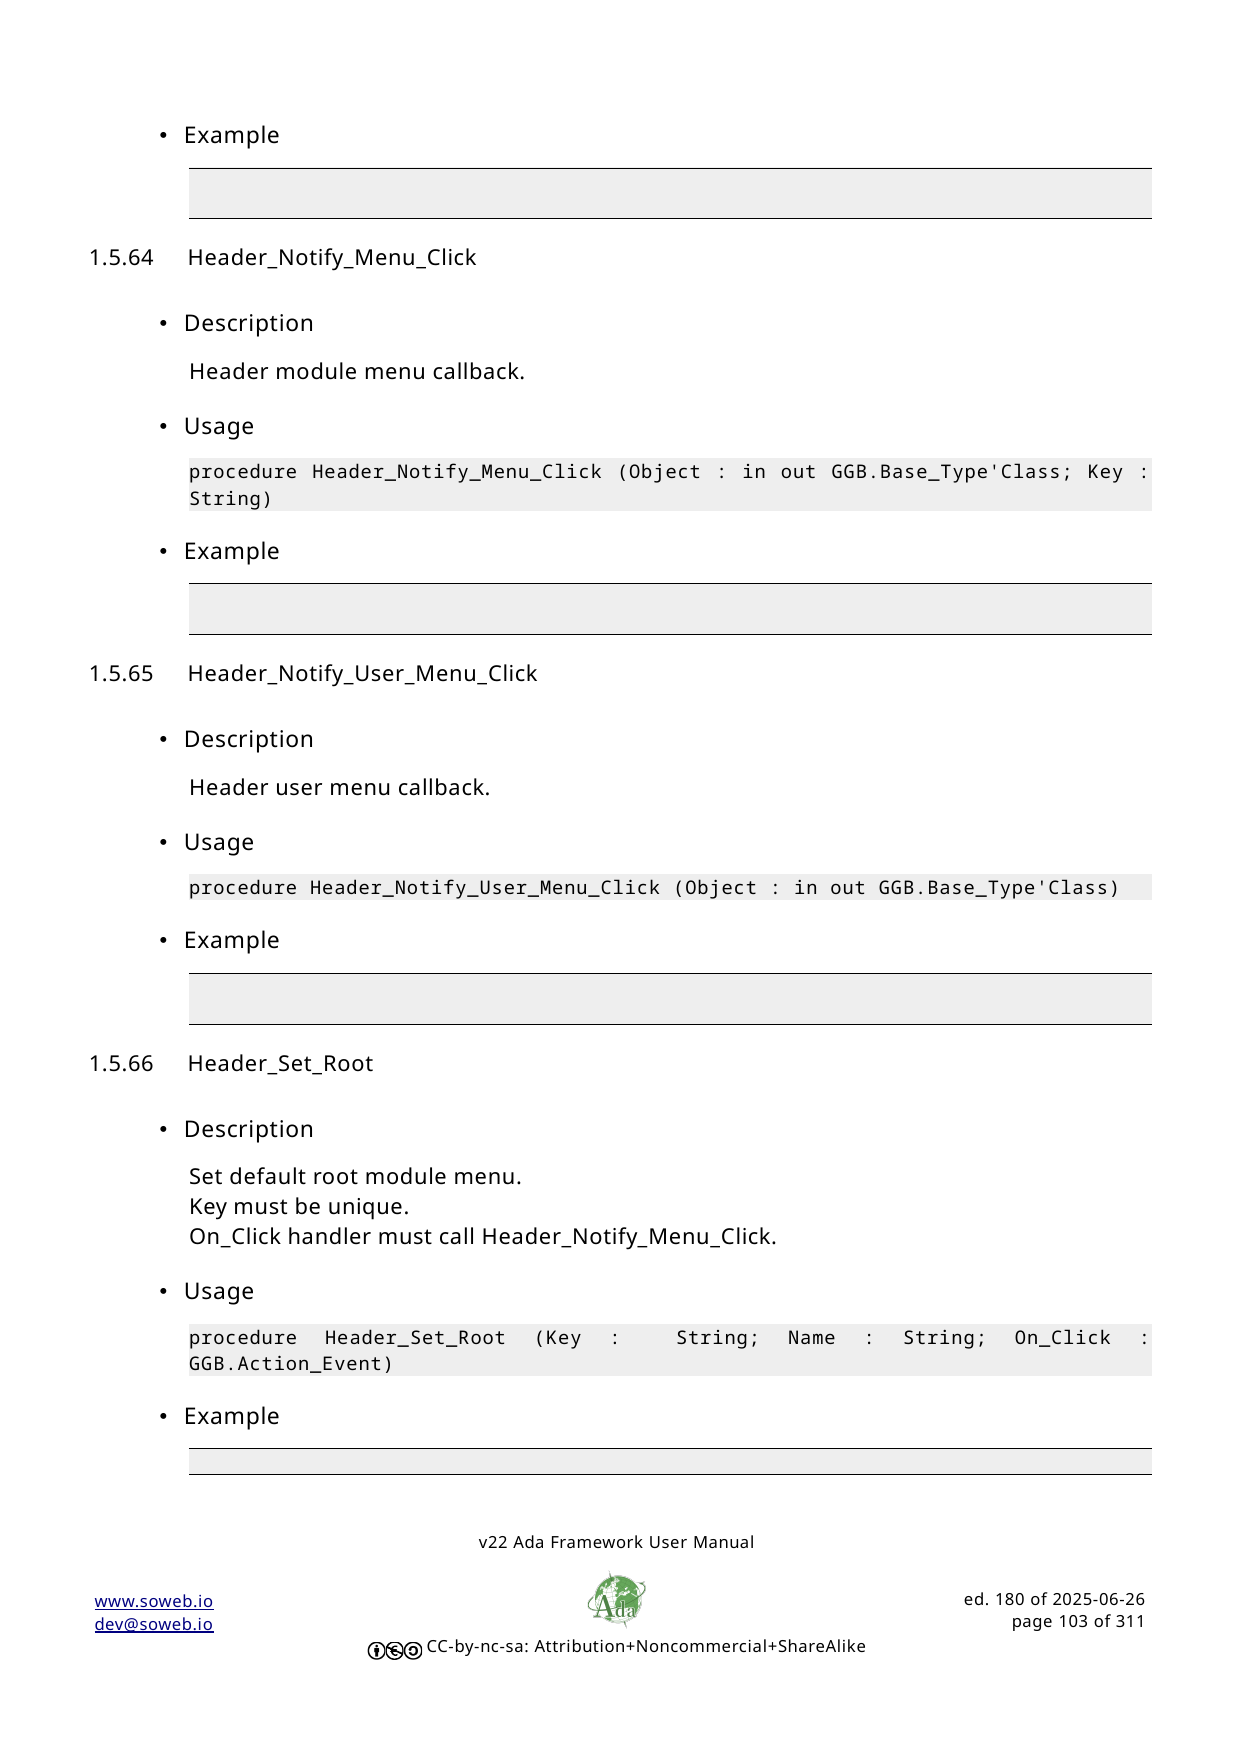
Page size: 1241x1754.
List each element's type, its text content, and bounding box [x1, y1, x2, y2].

subtitle Header_Notify_Menu_Click [88, 242, 1152, 283]
subtitle Example [159, 1399, 1152, 1431]
subtitle Description [159, 1112, 1152, 1143]
subtitle Description [159, 722, 1152, 754]
subtitle Usage [159, 825, 1152, 856]
picture [367, 1642, 423, 1660]
subtitle Header_Set_Root [88, 1047, 1152, 1088]
text procedure Header_Set_Root (Key : String; Name : String; On_Click : GGB.Action_Event) [189, 1324, 1152, 1376]
text Header module menu callback. [189, 356, 1152, 386]
subtitle Usage [159, 409, 1152, 441]
text procedure Header_Notify_Menu_Click (Object : in out GGB.Base_Type'Class; Key : String) [189, 458, 1152, 511]
text Header user menu callback. [189, 771, 1152, 801]
subtitle Example [159, 924, 1152, 955]
subtitle Usage [159, 1275, 1152, 1306]
subtitle Header_Notify_User_Menu_Click [88, 658, 1152, 699]
text procedure Header_Notify_User_Menu_Click (Object : in out GGB.Base_Type'Class) [189, 874, 1152, 900]
subtitle Example [159, 534, 1152, 565]
subtitle Example [159, 118, 1152, 150]
subtitle Description [159, 307, 1152, 338]
text On_Click handler must call Header_Notify_Menu_Click. [189, 1221, 1152, 1251]
text Set default root module menu. [189, 1161, 1152, 1191]
text Key must be unique. [189, 1191, 1152, 1221]
picture [587, 1570, 646, 1629]
